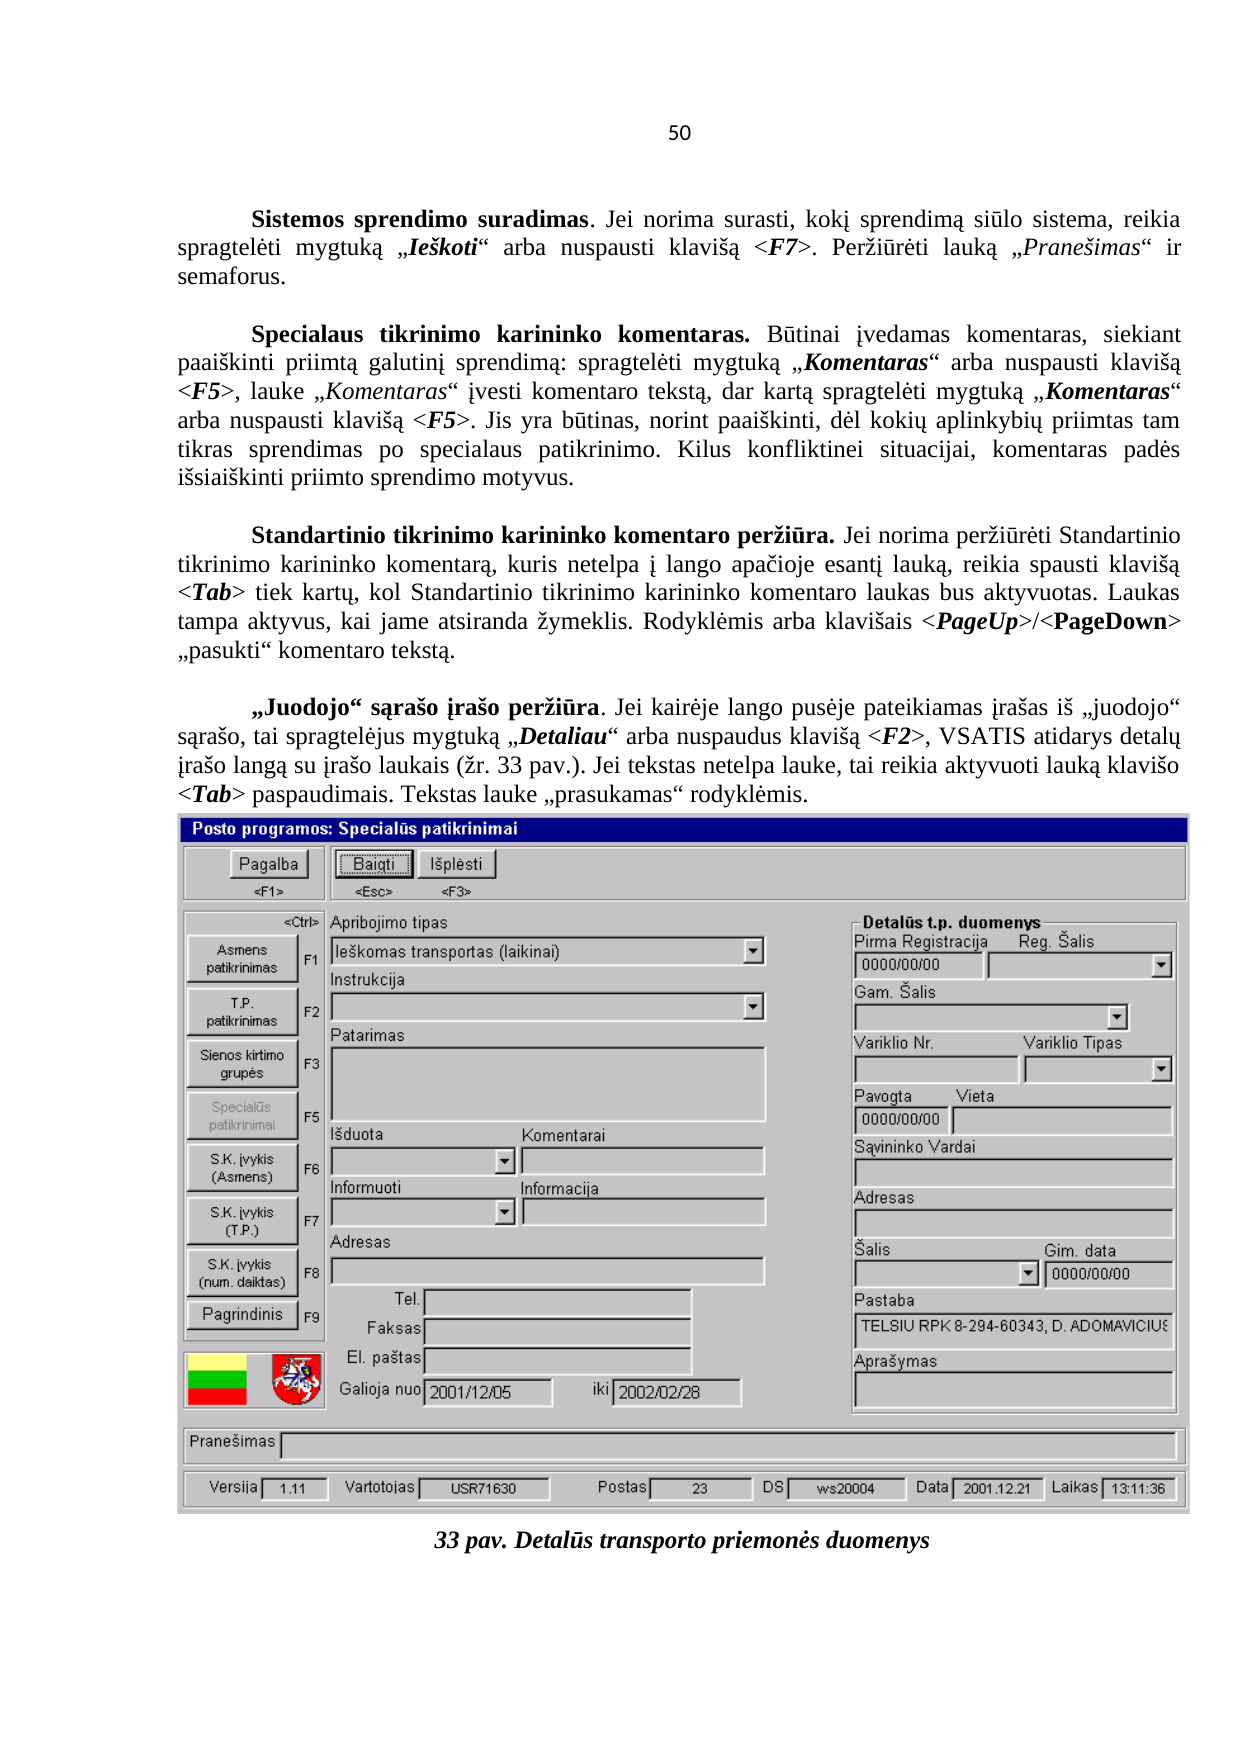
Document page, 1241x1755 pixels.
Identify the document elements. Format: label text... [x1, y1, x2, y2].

text Standartinio tikrinimo karininko komentaro peržiūra. Jei norima peržiūrėti Standartinio tikrinimo karininko komentarą, kuris netelpa į lango apačioje esantį lauką, reikia spausti klavišą <Tab> tiek kartų, kol Standartinio tikrinimo karininko komentaro laukas bus aktyvuotas. Laukas tampa aktyvus, kai jame atsiranda žymeklis. Rodyklėmis arba klavišais <PageUp>/<PageDown> „pasukti“ komentaro tekstą. [177, 520, 1181, 664]
text „Juodojo“ sąrašo įrašo peržiūra. Jei kairėje lango pusėje pateikiamas įrašas iš „juodojo“ sąrašo, tai spragtelėjus mygtuką „Detaliau“ arba nuspaudus klavišą <F2>, VSATIS atidarys detalų įrašo langą su įrašo laukais (žr. 33 pav.). Jei tekstas netelpa lauke, tai reikia aktyvuoti lauką klavišo <Tab> paspaudimais. Tekstas lauke „prasukamas“ rodyklėmis. [177, 692, 1181, 807]
text Sistemos sprendimo suradimas. Jei norima surasti, kokį sprendimą siūlo sistema, reikia spragtelėti mygtuką „Ieškoti“ arba nuspausti klavišą <F7>. Peržiūrėti lauką „Pranešimas“ ir semaforus. [177, 204, 1181, 290]
text 33 pav. Detalūs transporto priemonės duomenys [177, 1526, 1190, 1554]
text Specialaus tikrinimo karininko komentaras. Būtinai įvedamas komentaras, siekiant paaiškinti priimtą galutinį sprendimą: spragtelėti mygtuką „Komentaras“ arba nuspausti klavišą <F5>, lauke „Komentaras“ įvesti komentaro tekstą, dar kartą spragtelėti mygtuką „Komentaras“ arba nuspausti klavišą <F5>. Jis yra būtinas, norint paaiškinti, dėl kokių aplinkybių priimtas tam tikras sprendimas po specialaus patikrinimo. Kilus konfliktinei situacijai, komentaras padės išsiaiškinti priimto sprendimo motyvus. [177, 319, 1181, 491]
